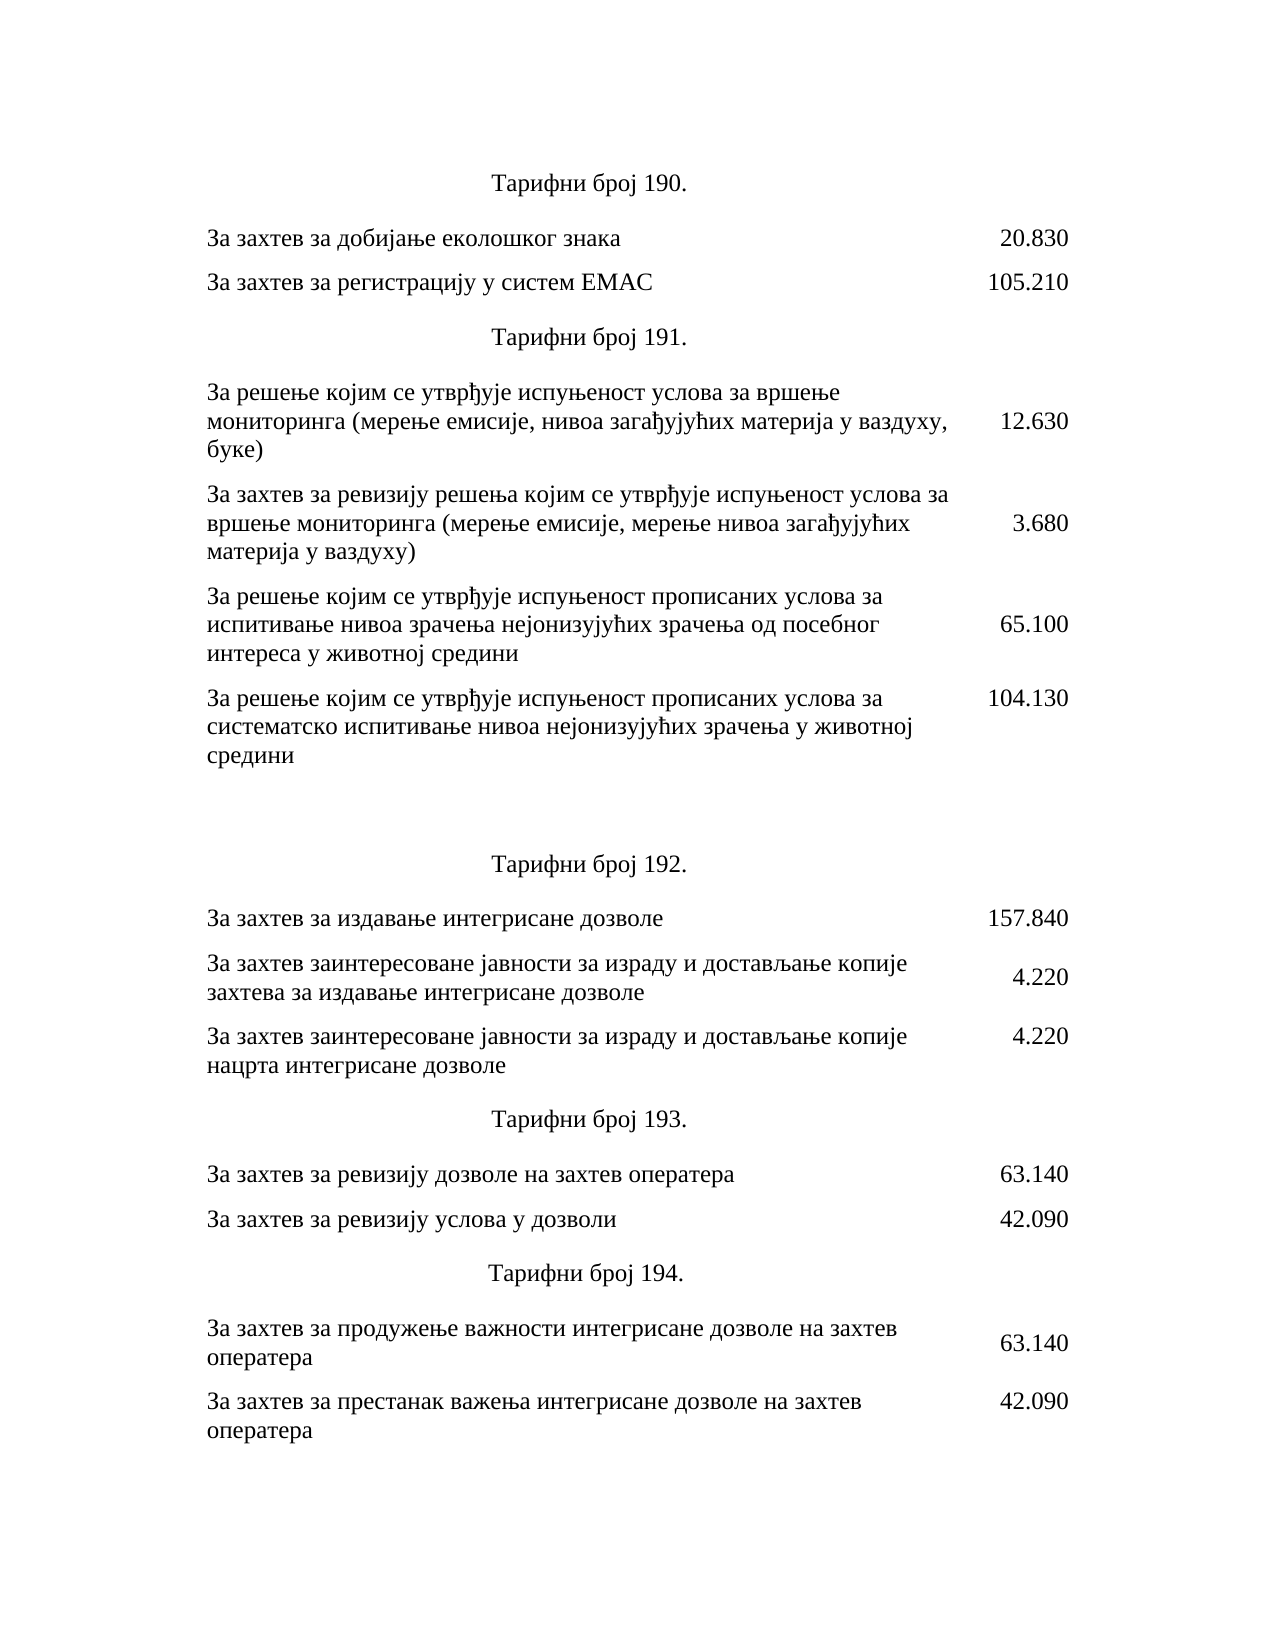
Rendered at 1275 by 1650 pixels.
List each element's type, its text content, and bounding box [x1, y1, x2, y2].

table_cell [979, 830, 1076, 896]
table_cell 4.220 [979, 1013, 1076, 1086]
table_cell За решење којим се утврђује испуњеност услова за вршење мониторинга (мерење емисије, нивоа загађујућих материја у ваздуху, буке) [199, 369, 979, 471]
table_cell Тарифни број 194. [199, 1240, 979, 1305]
table_cell За захтев за добијање еколошког знака [199, 215, 979, 259]
table_cell [979, 1240, 1076, 1305]
table_cell Тарифни број 191. [199, 304, 979, 369]
table_cell [979, 150, 1076, 215]
table_cell За захтев заинтересоване јавности за израду и достављање копије нацрта интегрисане дозволе [199, 1013, 979, 1086]
table_cell За захтев за ревизију решења којим се утврђује испуњеност услова за вршење мониторинга (мерење емисије, мерење нивоа загађујућих материја у ваздуху) [199, 471, 979, 573]
table_cell За захтев заинтересоване јавности за израду и достављање копије захтева за издавање интегрисане дозволе [199, 940, 979, 1013]
table_cell За захтев за ревизију услова у дозволи [199, 1196, 979, 1240]
table_cell 157.840 [979, 896, 1076, 940]
table_cell [979, 1086, 1076, 1151]
table_cell За захтев за ревизију дозволе на захтев оператера [199, 1151, 979, 1196]
table_cell 3.680 [979, 471, 1076, 573]
table_cell [979, 304, 1076, 369]
table_cell 12.630 [979, 369, 1076, 471]
table_cell 65.100 [979, 573, 1076, 675]
table_cell За захтев за издавање интегрисане дозволе [199, 896, 979, 940]
table_cell 4.220 [979, 940, 1076, 1013]
table_cell 105.210 [979, 260, 1076, 304]
table_cell За решење којим се утврђује испуњеност прописаних услова за систематско испитивање нивоа нејонизујућих зрачења у животној средини [199, 675, 979, 830]
table_cell За захтев за престанак важења интегрисане дозволе на захтев оператера [199, 1379, 979, 1452]
table_cell 42.090 [979, 1196, 1076, 1240]
table_cell За захтев за регистрацију у систем ЕМАС [199, 260, 979, 304]
table_cell 104.130 [979, 675, 1076, 830]
table_cell 20.830 [979, 215, 1076, 259]
table_cell 63.140 [979, 1305, 1076, 1378]
table_cell За захтев за продужење важности интегрисане дозволе на захтев оператера [199, 1305, 979, 1378]
table_cell Тарифни број 193. [199, 1086, 979, 1151]
table_cell За решење којим се утврђује испуњеност прописаних услова за испитивање нивоа зрачења нејонизујућих зрачења од посебног интереса у животној средини [199, 573, 979, 675]
table_cell 42.090 [979, 1379, 1076, 1452]
table_cell Тарифни број 190. [199, 150, 979, 215]
table_cell 63.140 [979, 1151, 1076, 1196]
table_cell Тарифни број 192. [199, 830, 979, 896]
